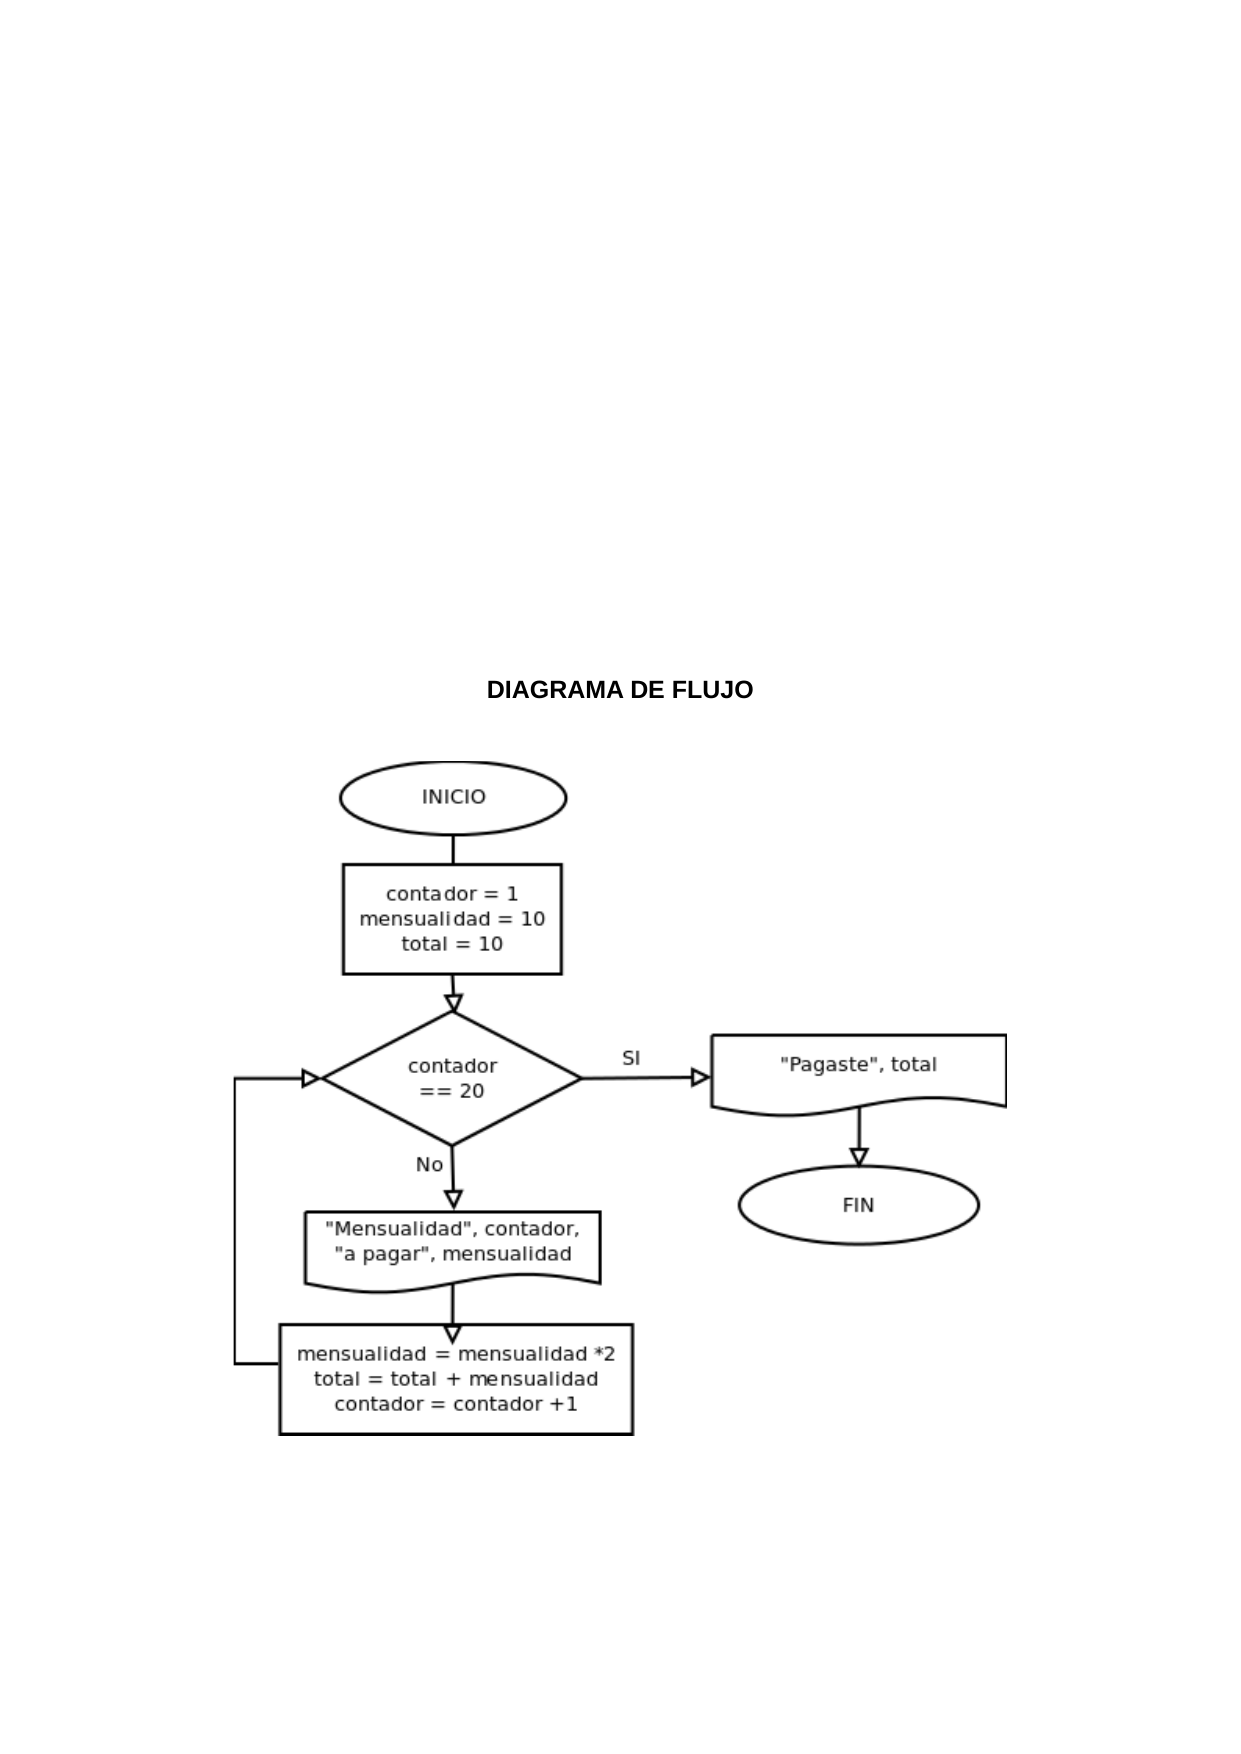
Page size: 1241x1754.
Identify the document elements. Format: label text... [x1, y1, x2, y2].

picture [233, 761, 1007, 1436]
text DIAGRAMA DE FLUJO [150, 675, 1090, 704]
